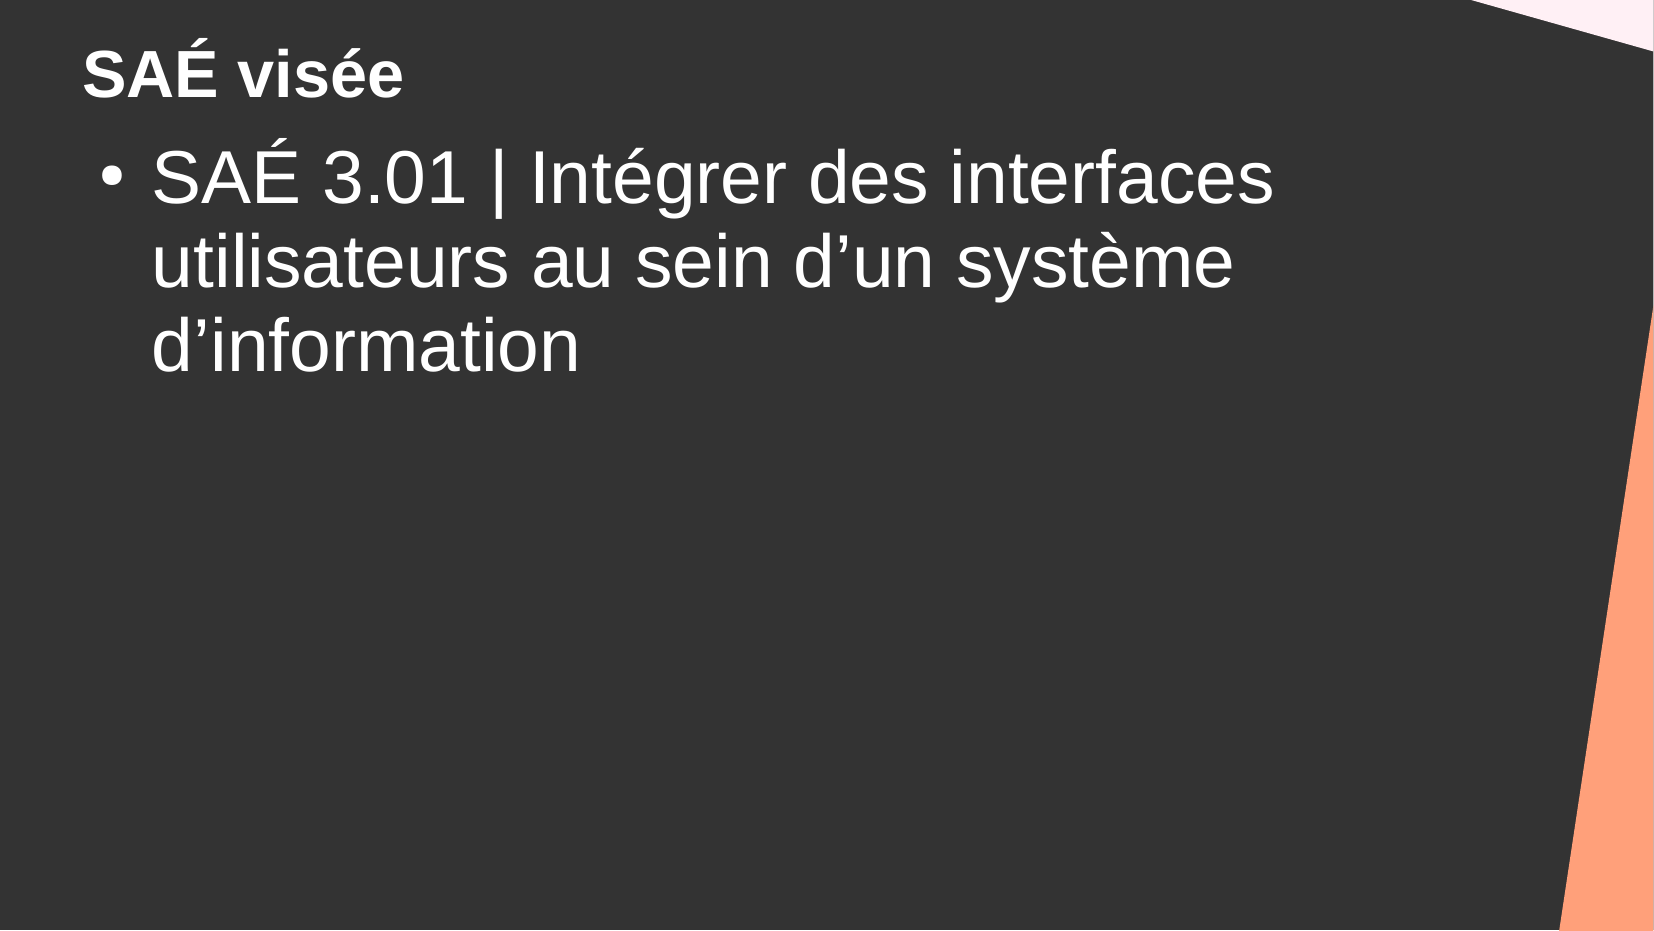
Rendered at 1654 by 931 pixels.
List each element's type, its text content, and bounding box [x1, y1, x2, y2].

text_box [1471, 0, 1654, 52]
list SAÉ 3.01 | Intégrer des interfaces utilisateurs au sein d’un système d’information [80, 135, 1620, 721]
text_box [1559, 301, 1654, 931]
title SAÉ visée [82, 37, 1571, 122]
